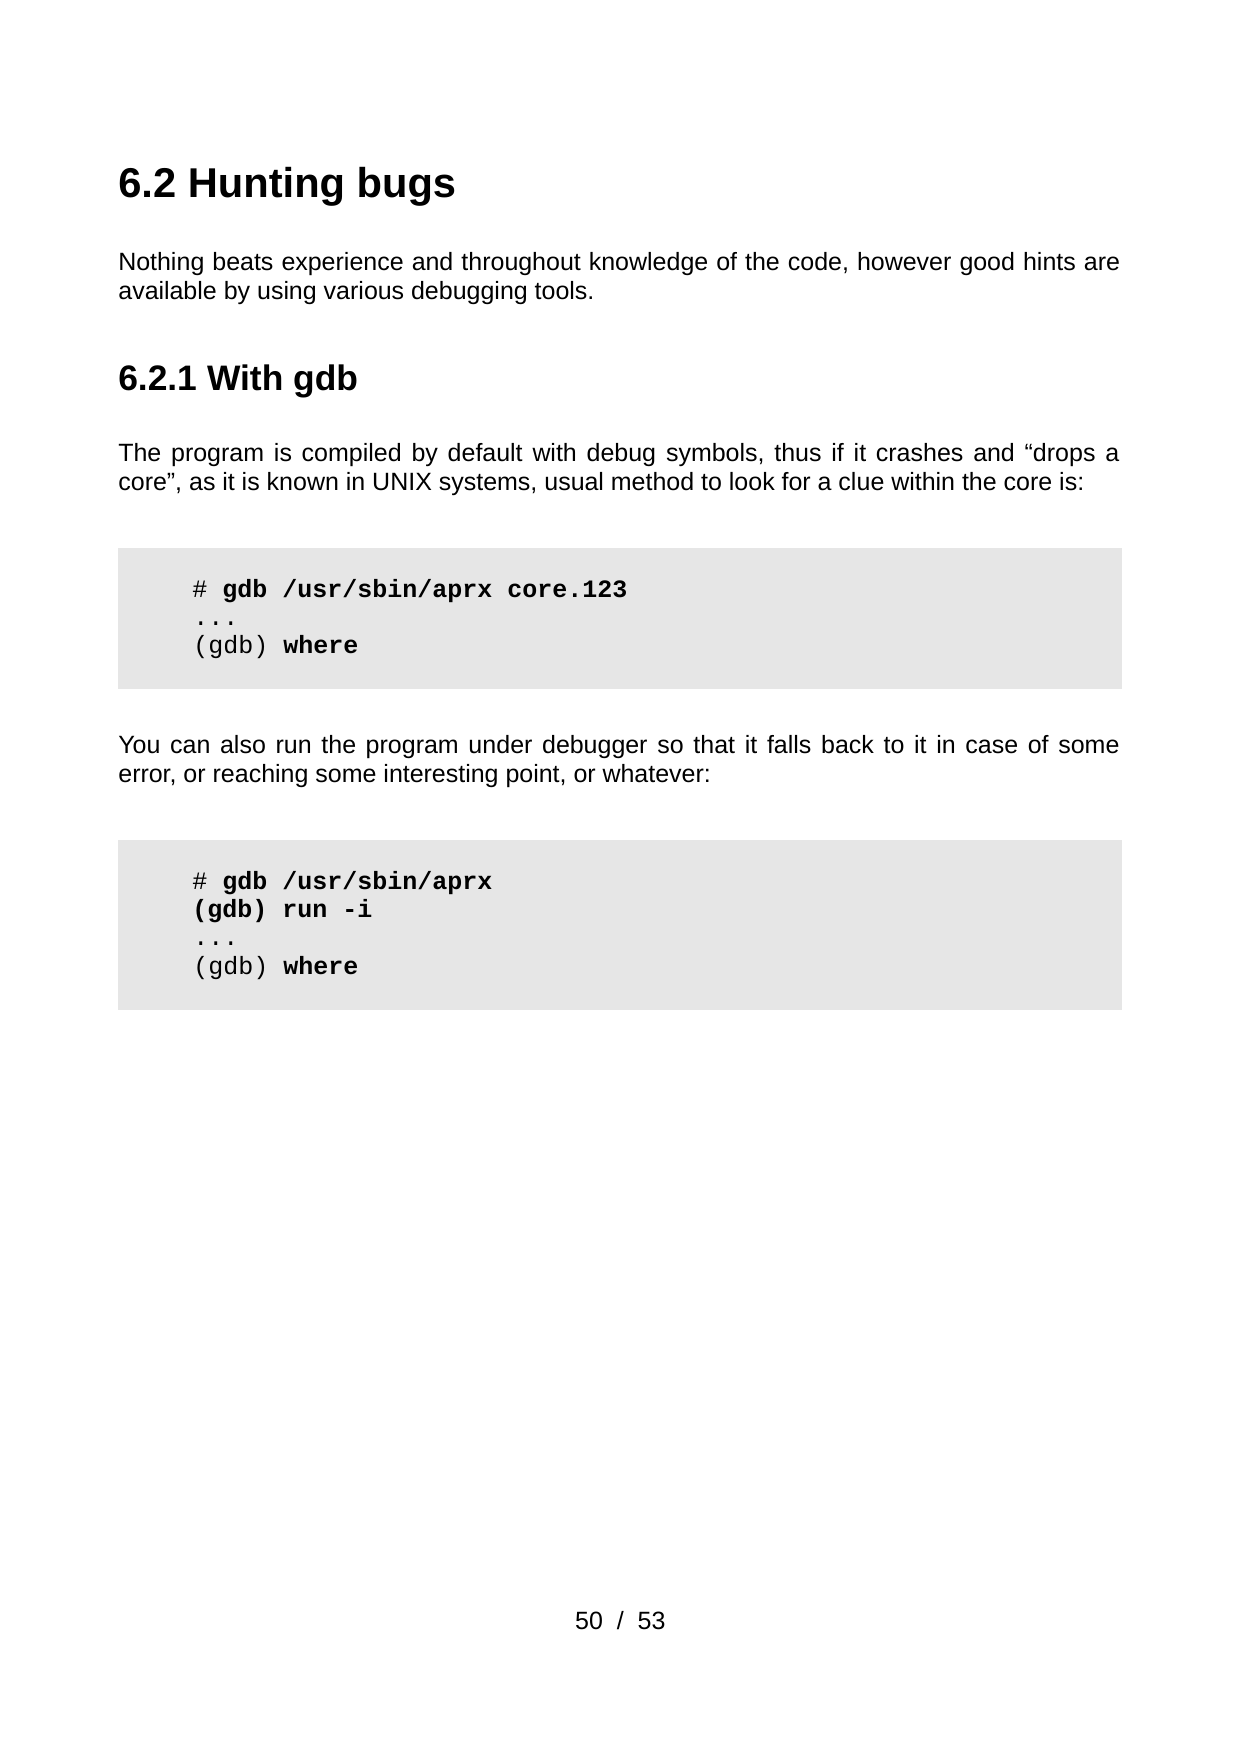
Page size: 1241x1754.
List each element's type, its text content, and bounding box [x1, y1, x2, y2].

text You can also run the program under debugger so that it falls back to it in case of some error, or reaching some interesting point, or whatever: [118, 730, 1122, 788]
text (gdb) where [118, 953, 1122, 982]
text (gdb) run -i [118, 897, 1122, 925]
text ... [118, 604, 1122, 633]
text # gdb /usr/sbin/aprx [118, 868, 1122, 897]
subtitle With gdb [118, 357, 1122, 398]
text (gdb) where [118, 633, 1122, 661]
text # gdb /usr/sbin/aprx core.123 [118, 576, 1122, 604]
text Nothing beats experience and throughout knowledge of the code, however good hints are available by using various debugging tools. [118, 247, 1122, 304]
text ... [118, 925, 1122, 953]
subtitle Hunting bugs [118, 159, 1122, 207]
text The program is compiled by default with debug symbols, thus if it crashes and “drops a core”, as it is known in UNIX systems, usual method to look for a clue within the core is: [118, 438, 1122, 496]
